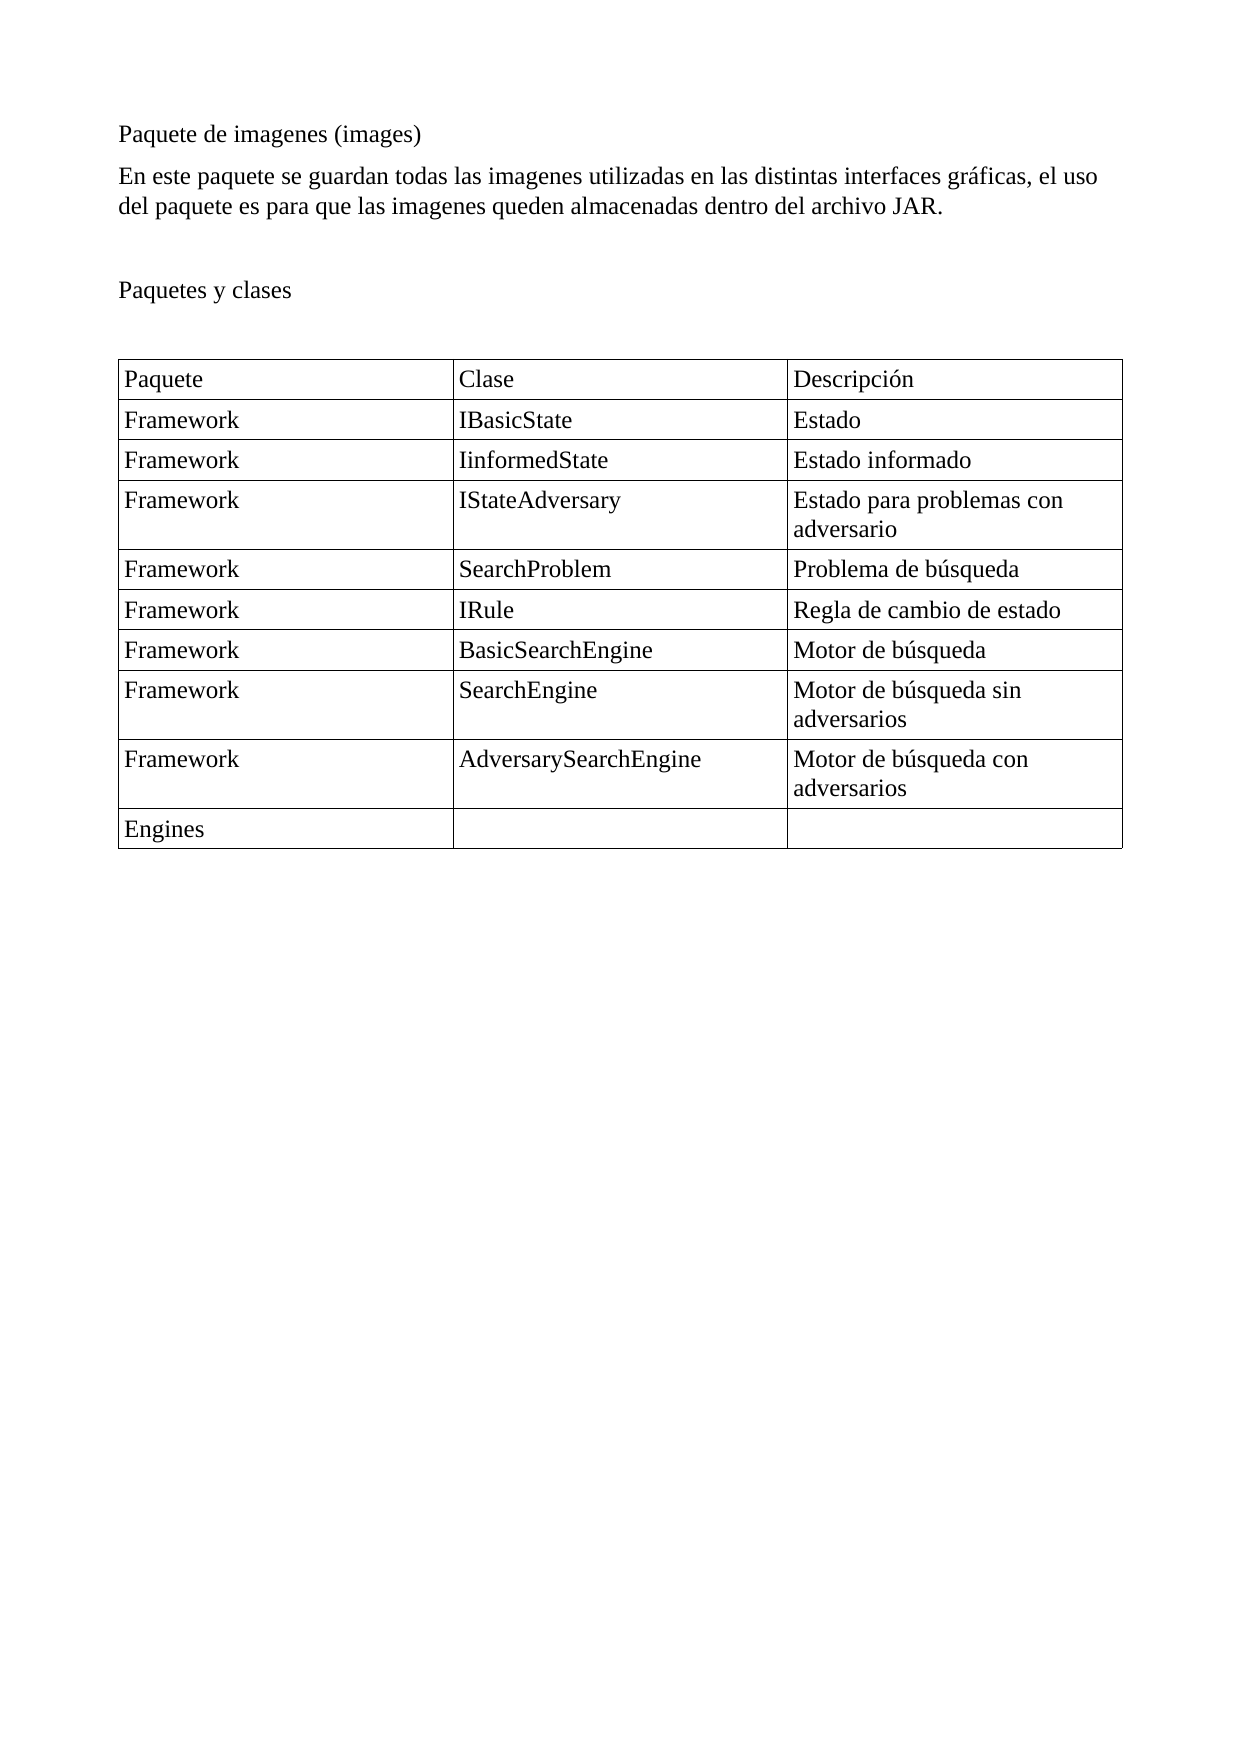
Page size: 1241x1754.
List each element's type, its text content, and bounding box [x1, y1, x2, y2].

table_cell Framework [119, 440, 453, 480]
table_cell Motor de búsqueda [788, 630, 1122, 670]
table_cell SearchEngine [454, 671, 787, 739]
table_cell Estado informado [788, 440, 1122, 480]
table_cell [454, 809, 787, 848]
table_header Clase [454, 360, 787, 399]
table_cell Motor de búsqueda sin adversarios [788, 671, 1122, 739]
table_cell Regla de cambio de estado [788, 590, 1122, 629]
table_header Descripción [788, 360, 1122, 399]
text Paquete de imagenes (images) [118, 118, 1122, 148]
text Paquetes y clases [118, 274, 1122, 304]
table_cell BasicSearchEngine [454, 630, 787, 670]
table_cell Framework [119, 740, 453, 808]
table_cell [788, 809, 1122, 848]
table_cell IBasicState [454, 400, 787, 439]
table_cell Framework [119, 481, 453, 549]
table_cell Engines [119, 809, 453, 848]
table_cell Framework [119, 400, 453, 439]
table_cell IRule [454, 590, 787, 629]
table_cell AdversarySearchEngine [454, 740, 787, 808]
table_cell IStateAdversary [454, 481, 787, 549]
table_cell SearchProblem [454, 550, 787, 589]
table_cell Estado [788, 400, 1122, 439]
table_cell Problema de búsqueda [788, 550, 1122, 589]
table_cell Estado para problemas con adversario [788, 481, 1122, 549]
table_cell Framework [119, 590, 453, 629]
table_cell Framework [119, 671, 453, 739]
table_cell IinformedState [454, 440, 787, 480]
table_cell Framework [119, 550, 453, 589]
table_cell Motor de búsqueda con adversarios [788, 740, 1122, 808]
table_cell Framework [119, 630, 453, 670]
text En este paquete se guardan todas las imagenes utilizadas en las distintas interfaces gráficas, el uso del paquete es para que las imagenes queden almacenadas dentro del archivo JAR. [118, 160, 1122, 220]
table_header Paquete [119, 360, 453, 399]
